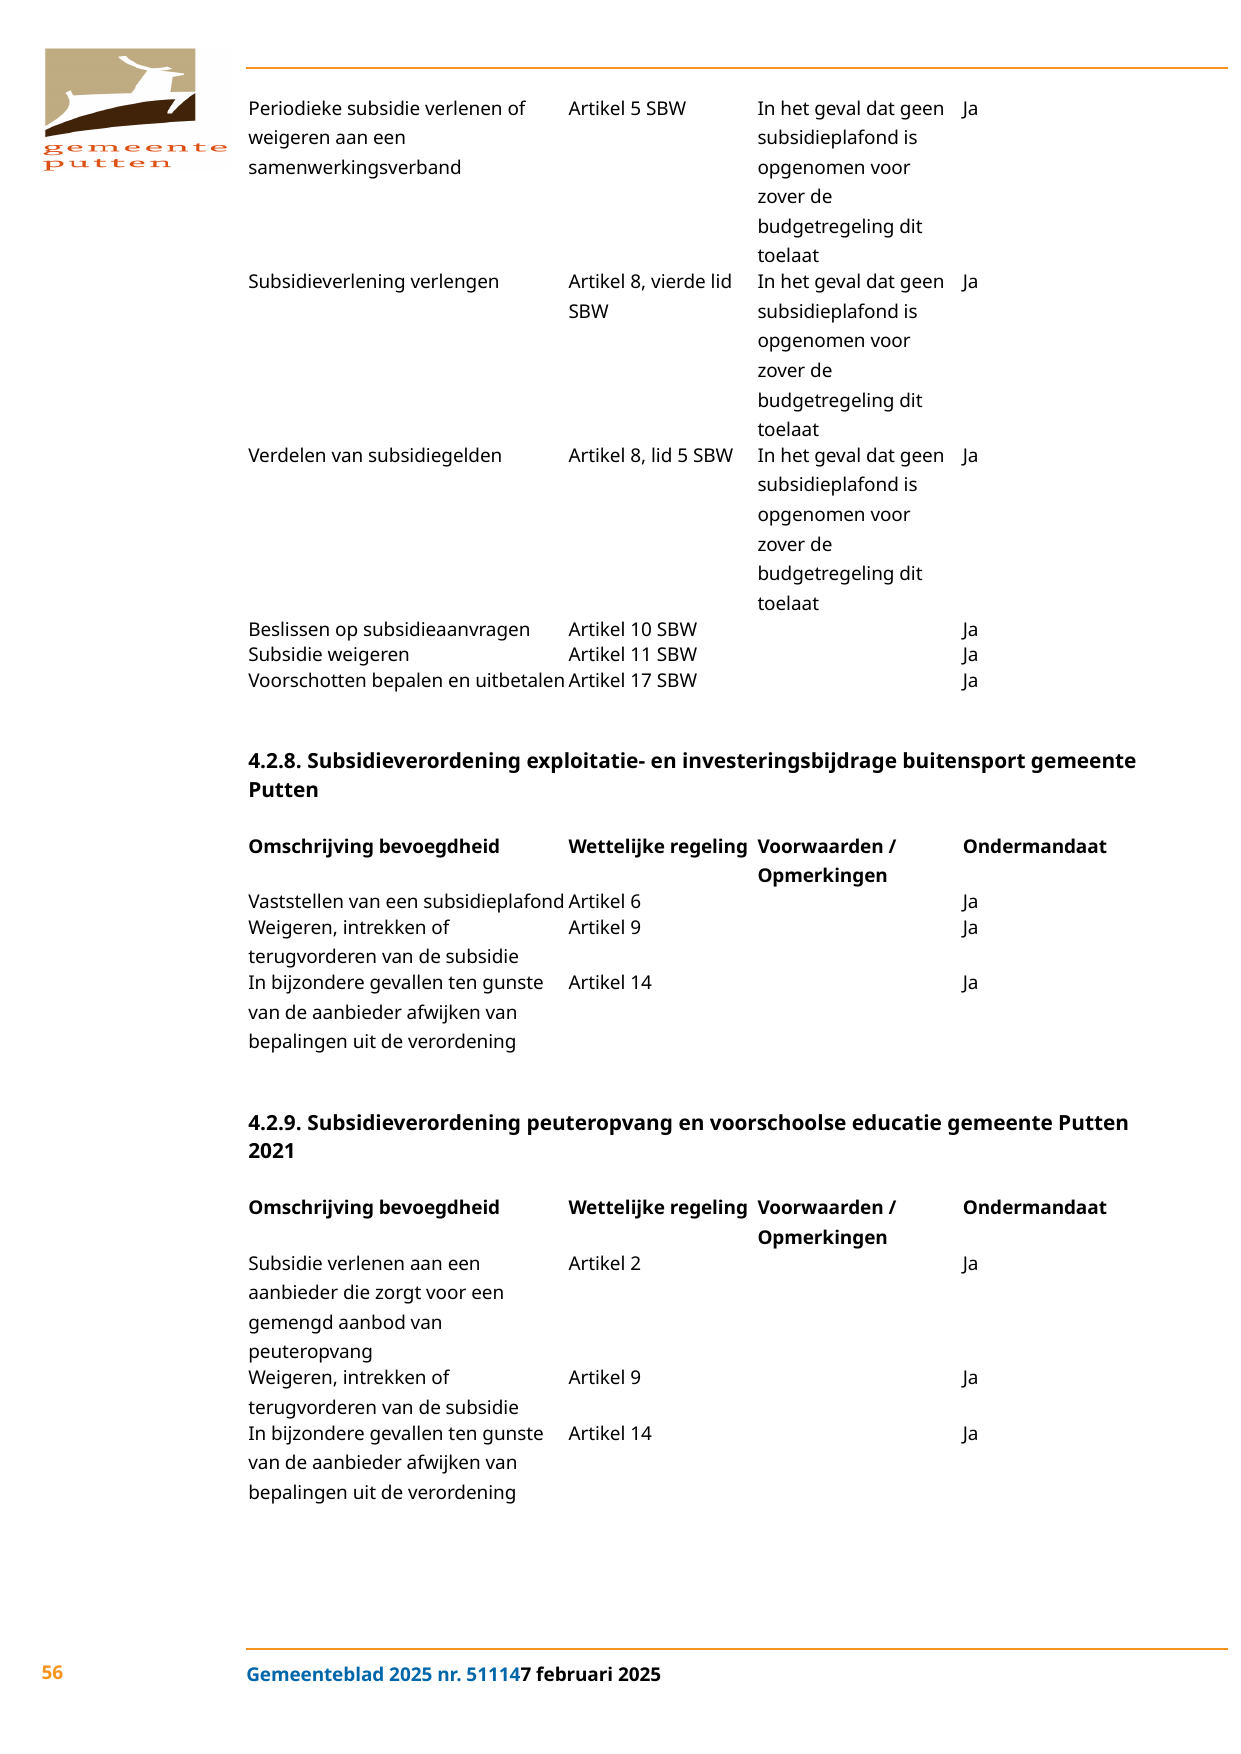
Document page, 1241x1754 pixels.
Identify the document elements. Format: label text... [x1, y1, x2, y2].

table_cell [757, 616, 963, 641]
text 4.2.9. Subsidieverordening peuteropvang en voorschoolse educatie gemeente Putten 2021 [248, 1108, 1152, 1165]
table_header Wettelijke regeling [568, 833, 757, 888]
table_cell Verdelen van subsidiegelden [248, 442, 568, 616]
table_cell Ja [963, 641, 1152, 667]
table_cell Subsidieverlening verlengen [248, 269, 568, 442]
table_cell Artikel 5 SBW [568, 95, 757, 268]
table_cell Ja [963, 442, 1152, 616]
table_cell Ja [963, 1250, 1152, 1364]
table_cell Weigeren, intrekken of terugvorderen van de subsidie [248, 1364, 568, 1420]
table_cell Weigeren, intrekken of terugvorderen van de subsidie [248, 914, 568, 969]
table_cell Artikel 9 [568, 914, 757, 969]
table_cell Artikel 8, vierde lid SBW [568, 269, 757, 442]
table_cell In bijzondere gevallen ten gunste van de aanbieder afwijken van bepalingen uit de verordening [248, 1420, 568, 1504]
table_cell In het geval dat geen subsidieplafond is opgenomen voor zover de budgetregeling dit toelaat [757, 442, 963, 616]
table_header Wettelijke regeling [568, 1195, 757, 1250]
table_cell Ja [963, 970, 1152, 1054]
table_cell Artikel 17 SBW [568, 667, 757, 693]
table_cell Ja [963, 914, 1152, 969]
table_cell [757, 667, 963, 693]
table_cell Vaststellen van een subsidieplafond [248, 889, 568, 914]
table_cell Ja [963, 889, 1152, 914]
table_cell Artikel 11 SBW [568, 641, 757, 667]
table_cell Voorschotten bepalen en uitbetalen [248, 667, 568, 693]
table_cell Periodieke subsidie verlenen of weigeren aan een samenwerkingsverband [248, 95, 568, 268]
table_cell Artikel 2 [568, 1250, 757, 1364]
table_cell Artikel 9 [568, 1364, 757, 1420]
table_cell Ja [963, 1364, 1152, 1420]
table_cell [757, 914, 963, 969]
table_cell [757, 970, 963, 1054]
table_cell Ja [963, 667, 1152, 693]
table_cell Artikel 10 SBW [568, 616, 757, 641]
table_cell [757, 1420, 963, 1504]
table_cell Ja [963, 95, 1152, 268]
table_header Omschrijving bevoegdheid [248, 833, 568, 888]
table_cell In bijzondere gevallen ten gunste van de aanbieder afwijken van bepalingen uit de verordening [248, 970, 568, 1054]
table_cell Ja [963, 269, 1152, 442]
table_cell Ja [963, 616, 1152, 641]
table_cell In het geval dat geen subsidieplafond is opgenomen voor zover de budgetregeling dit toelaat [757, 95, 963, 268]
table_cell Artikel 8, lid 5 SBW [568, 442, 757, 616]
table_cell [757, 641, 963, 667]
table_cell Artikel 14 [568, 1420, 757, 1504]
table_header Voorwaarden / Opmerkingen [757, 833, 963, 888]
table_cell [757, 1250, 963, 1364]
table_cell [757, 1364, 963, 1420]
table_header Voorwaarden / Opmerkingen [757, 1195, 963, 1250]
table_cell Beslissen op subsidieaanvragen [248, 616, 568, 641]
table_header Ondermandaat [963, 833, 1152, 888]
table_cell Ja [963, 1420, 1152, 1504]
table_cell In het geval dat geen subsidieplafond is opgenomen voor zover de budgetregeling dit toelaat [757, 269, 963, 442]
table_cell Artikel 6 [568, 889, 757, 914]
table_cell [757, 889, 963, 914]
table_cell Subsidie weigeren [248, 641, 568, 667]
table_cell Subsidie verlenen aan een aanbieder die zorgt voor een gemengd aanbod van peuteropvang [248, 1250, 568, 1364]
picture [41, 47, 231, 172]
table_header Ondermandaat [963, 1195, 1152, 1250]
table_cell Artikel 14 [568, 970, 757, 1054]
text 4.2.8. Subsidieverordening exploitatie- en investeringsbijdrage buitensport gemeente Putten [248, 747, 1152, 803]
table_header Omschrijving bevoegdheid [248, 1195, 568, 1250]
